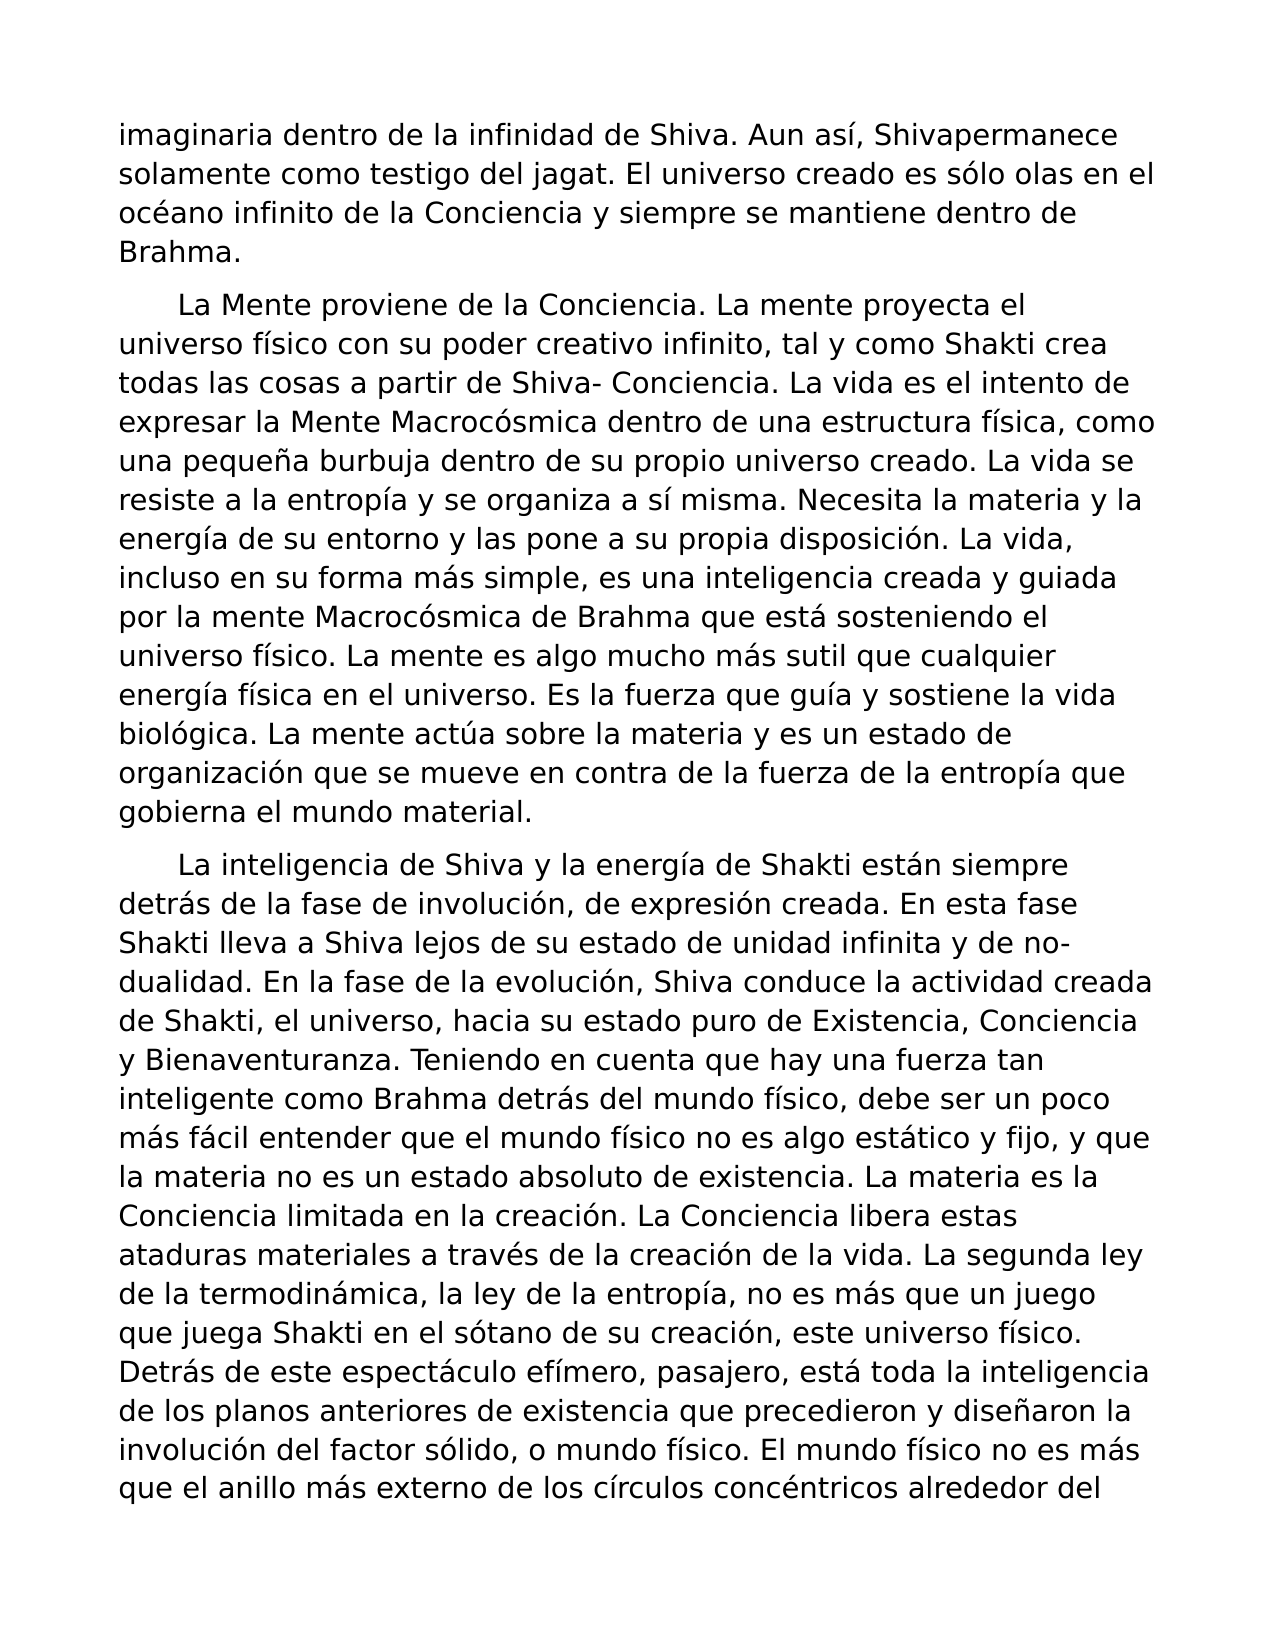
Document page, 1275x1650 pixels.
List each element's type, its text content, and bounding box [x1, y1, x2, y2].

text La inteligencia de Shiva y la energía de Shakti están siempre detrás de la fase de involución, de expresión creada. En esta fase Shakti lleva a Shiva lejos de su estado de unidad infinita y de no-dualidad. En la fase de la evolución, Shiva conduce la actividad creada de Shakti, el universo, hacia su estado puro de Existencia, Conciencia y Bienaventuranza. Teniendo en cuenta que hay una fuerza tan inteligente como Brahma detrás del mundo físico, debe ser un poco más fácil entender que el mundo físico no es algo estático y fijo, y que la materia no es un estado absoluto de existencia. La materia es la Conciencia limitada en la creación. La Conciencia libera estas ataduras materiales a través de la creación de la vida. La segunda ley de la termodinámica, la ley de la entropía, no es más que un juego que juega Shakti en el sótano de su creación, este universo físico. Detrás de este espectáculo efímero, pasajero, está toda la inteligencia de los planos anteriores de existencia que precedieron y diseñaron la involución del factor sólido, o mundo físico. El mundo físico no es más que el anillo más externo de los círculos concéntricos alrededor del [118, 848, 1157, 1506]
text imaginaria dentro de la infinidad de Shiva. Aun así, Shivapermanece solamente como testigo del jagat. El universo creado es sólo olas en el océano infinito de la Conciencia y siempre se mantiene dentro de Brahma. [118, 118, 1157, 269]
text La Mente proviene de la Conciencia. La mente proyecta el universo físico con su poder creativo infinito, tal y como Shakti crea todas las cosas a partir de Shiva- Conciencia. La vida es el intento de expresar la Mente Macrocósmica dentro de una estructura física, como una pequeña burbuja dentro de su propio universo creado. La vida se resiste a la entropía y se organiza a sí misma. Necesita la materia y la energía de su entorno y las pone a su propia disposición. La vida, incluso en su forma más simple, es una inteligencia creada y guiada por la mente Macrocósmica de Brahma que está sosteniendo el universo físico. La mente es algo mucho más sutil que cualquier energía física en el universo. Es la fuerza que guía y sostiene la vida biológica. La mente actúa sobre la materia y es un estado de organización que se mueve en contra de la fuerza de la entropía que gobierna el mundo material. [118, 288, 1157, 829]
